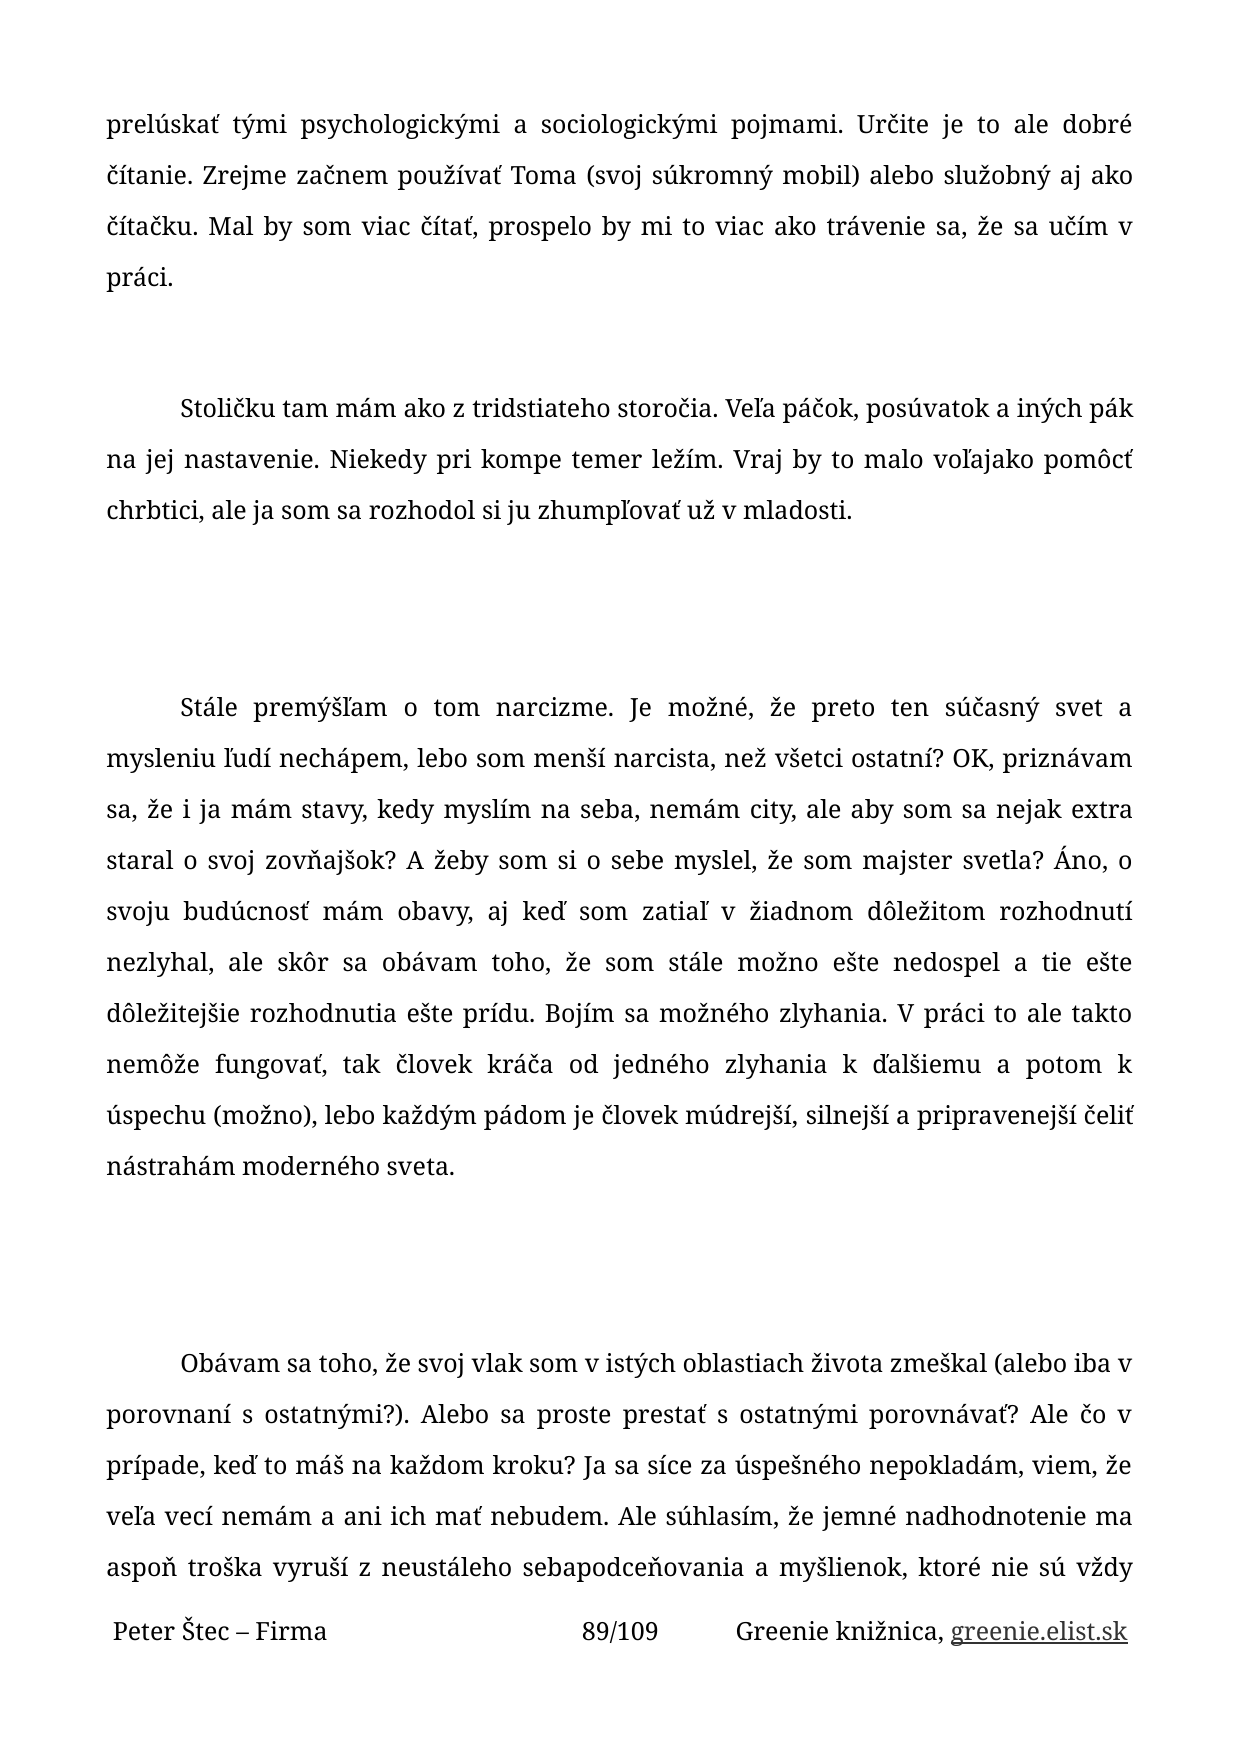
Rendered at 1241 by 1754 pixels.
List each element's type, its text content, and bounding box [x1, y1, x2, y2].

text Stoličku tam mám ako z tridstiateho storočia. Veľa páčok, posúvatok a iných pák na jej nastavenie. Niekedy pri kompe temer ležím. Vraj by to malo voľajako pomôcť chrbtici, ale ja som sa rozhodol si ju zhumpľovať už v mladosti. [106, 391, 1134, 527]
text prelúskať tými psychologickými a sociologickými pojmami. Určite je to ale dobré čítanie. Zrejme začnem používať Toma (svoj súkromný mobil) alebo služobný aj ako čítačku. Mal by som viac čítať, prospelo by mi to viac ako trávenie sa, že sa učím v práci. [106, 106, 1134, 293]
text Stále premýšľam o tom narcizme. Je možné, že preto ten súčasný svet a mysleniu ľudí nechápem, lebo som menší narcista, než všetci ostatní? OK, priznávam sa, že i ja mám stavy, kedy myslím na seba, nemám city, ale aby som sa nejak extra staral o svoj zovňajšok? A žeby som si o sebe myslel, že som majster svetla? Áno, o svoju budúcnosť mám obavy, aj keď som zatiaľ v žiadnom dôležitom rozhodnutí nezlyhal, ale skôr sa obávam toho, že som stále možno ešte nedospel a tie ešte dôležitejšie rozhodnutia ešte prídu. Bojím sa možného zlyhania. V práci to ale takto nemôže fungovať, tak človek kráča od jedného zlyhania k ďalšiemu a potom k úspechu (možno), lebo každým pádom je človek múdrejší, silnejší a pripravenejší čeliť nástrahám moderného sveta. [106, 689, 1134, 1183]
text Obávam sa toho, že svoj vlak som v istých oblastiach života zmeškal (alebo iba v porovnaní s ostatnými?). Alebo sa proste prestať s ostatnými porovnávať? Ale čo v prípade, keď to máš na každom kroku? Ja sa síce za úspešného nepokladám, viem, že veľa vecí nemám a ani ich mať nebudem. Ale súhlasím, že jemné nadhodnotenie ma aspoň troška vyruší z neustáleho sebapodceňovania a myšlienok, ktoré nie sú vždy [106, 1346, 1134, 1584]
